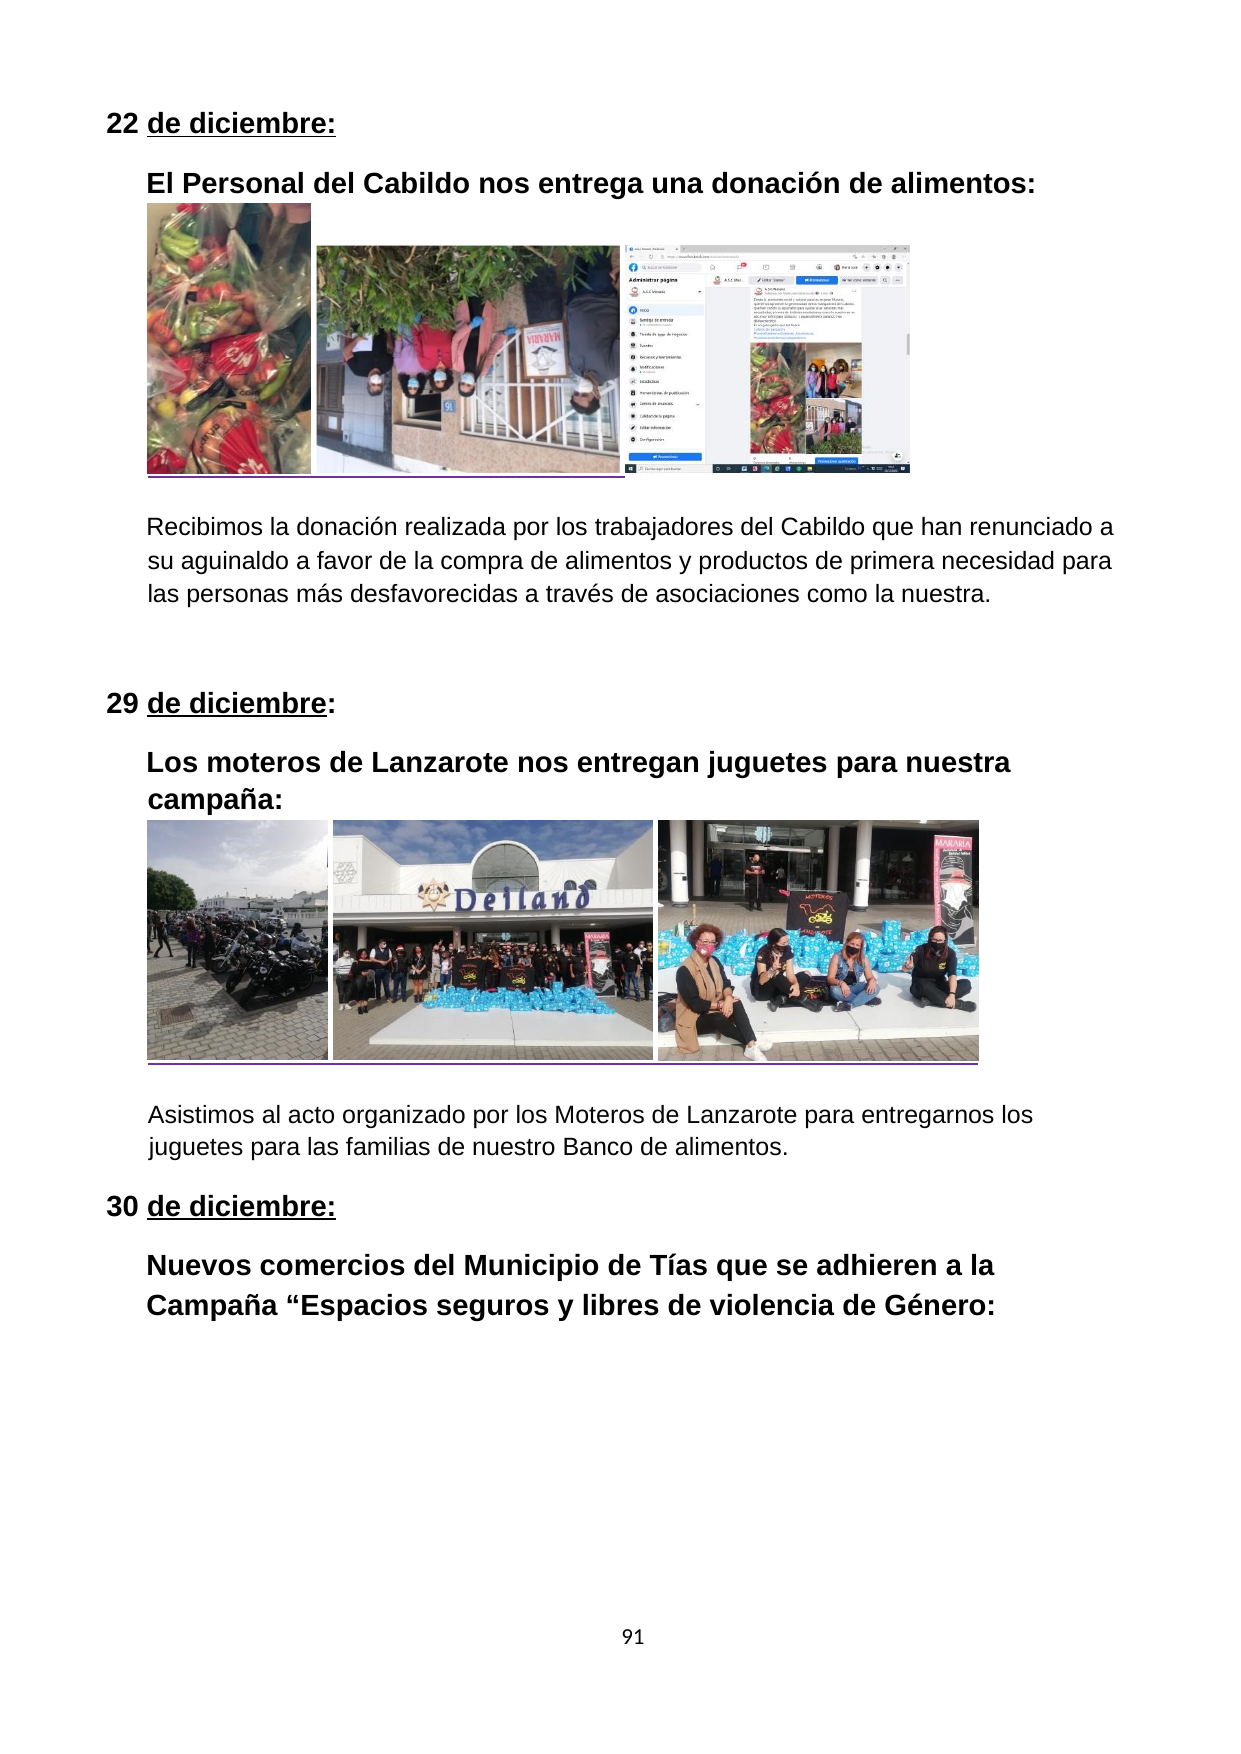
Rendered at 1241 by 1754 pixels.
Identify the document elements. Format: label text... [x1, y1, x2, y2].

list de diciembre: [106, 107, 1172, 140]
list de diciembre: [106, 1189, 1172, 1222]
text Recibimos la donación realizada por los trabajadores del Cabildo que han renunciado a su aguinaldo a favor de la compra de alimentos y productos de primera necesidad para las personas más desfavorecidas a través de asociaciones como la nuestra. [146, 512, 1123, 608]
text El Personal del Cabildo nos entrega una donación de alimentos: [146, 166, 1123, 199]
text Los moteros de Lanzarote nos entregan juguetes para nuestra campaña: [146, 745, 1123, 816]
text Nuevos comercios del Municipio de Tías que se adhieren a la [146, 1248, 1123, 1282]
text Campaña “Espacios seguros y libres de violencia de Género: [146, 1288, 1123, 1322]
text Asistimos al acto organizado por los Moteros de Lanzarote para entregarnos los juguetes para las familias de nuestro Banco de alimentos. [148, 1099, 1122, 1161]
list de diciembre: [106, 686, 1172, 720]
